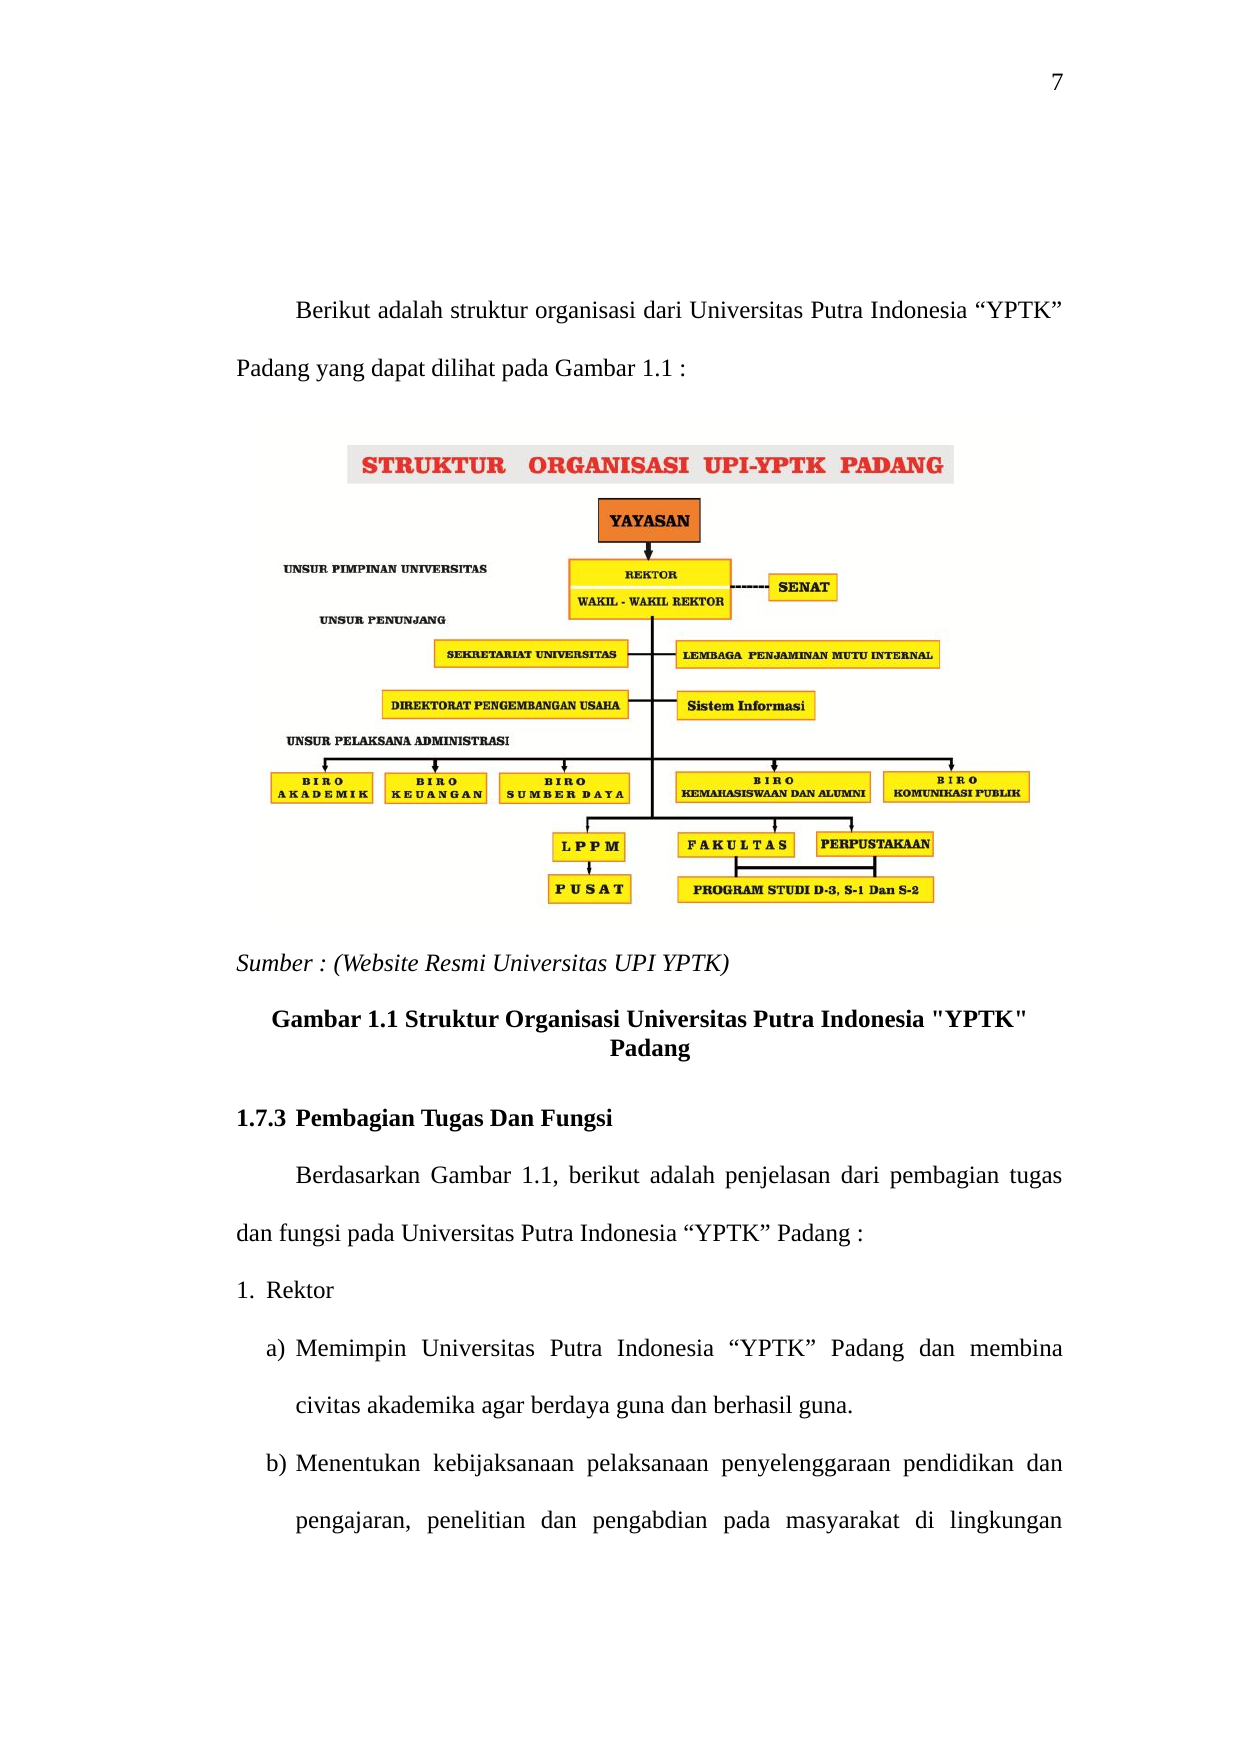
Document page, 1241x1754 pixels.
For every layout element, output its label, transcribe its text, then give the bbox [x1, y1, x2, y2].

list Memimpin Universitas Putra Indonesia “YPTK” Padang dan membina civitas akademika agar berdaya guna dan berhasil guna. [266, 1333, 1063, 1419]
text Sumber : (Website Resmi Universitas UPI YPTK) [236, 948, 1063, 977]
picture [257, 422, 1042, 920]
subtitle 1.7.3 Pembagian Tugas Dan Fungsi [236, 1103, 1063, 1132]
list Rektor [236, 1275, 1063, 1304]
text Gambar 1.1 Struktur Organisasi Universitas Putra Indonesia "YPTK" Padang [236, 1004, 1063, 1062]
list Menentukan kebijaksanaan pelaksanaan penyelenggaraan pendidikan dan pengajaran, penelitian dan pengabdian pada masyarakat di lingkungan [266, 1448, 1063, 1534]
text Berdasarkan Gambar 1.1, berikut adalah penjelasan dari pembagian tugas dan fungsi pada Universitas Putra Indonesia “YPTK” Padang : [236, 1160, 1063, 1247]
text Berikut adalah struktur organisasi dari Universitas Putra Indonesia “YPTK” Padang yang dapat dilihat pada Gambar 1.1 : [236, 295, 1063, 382]
